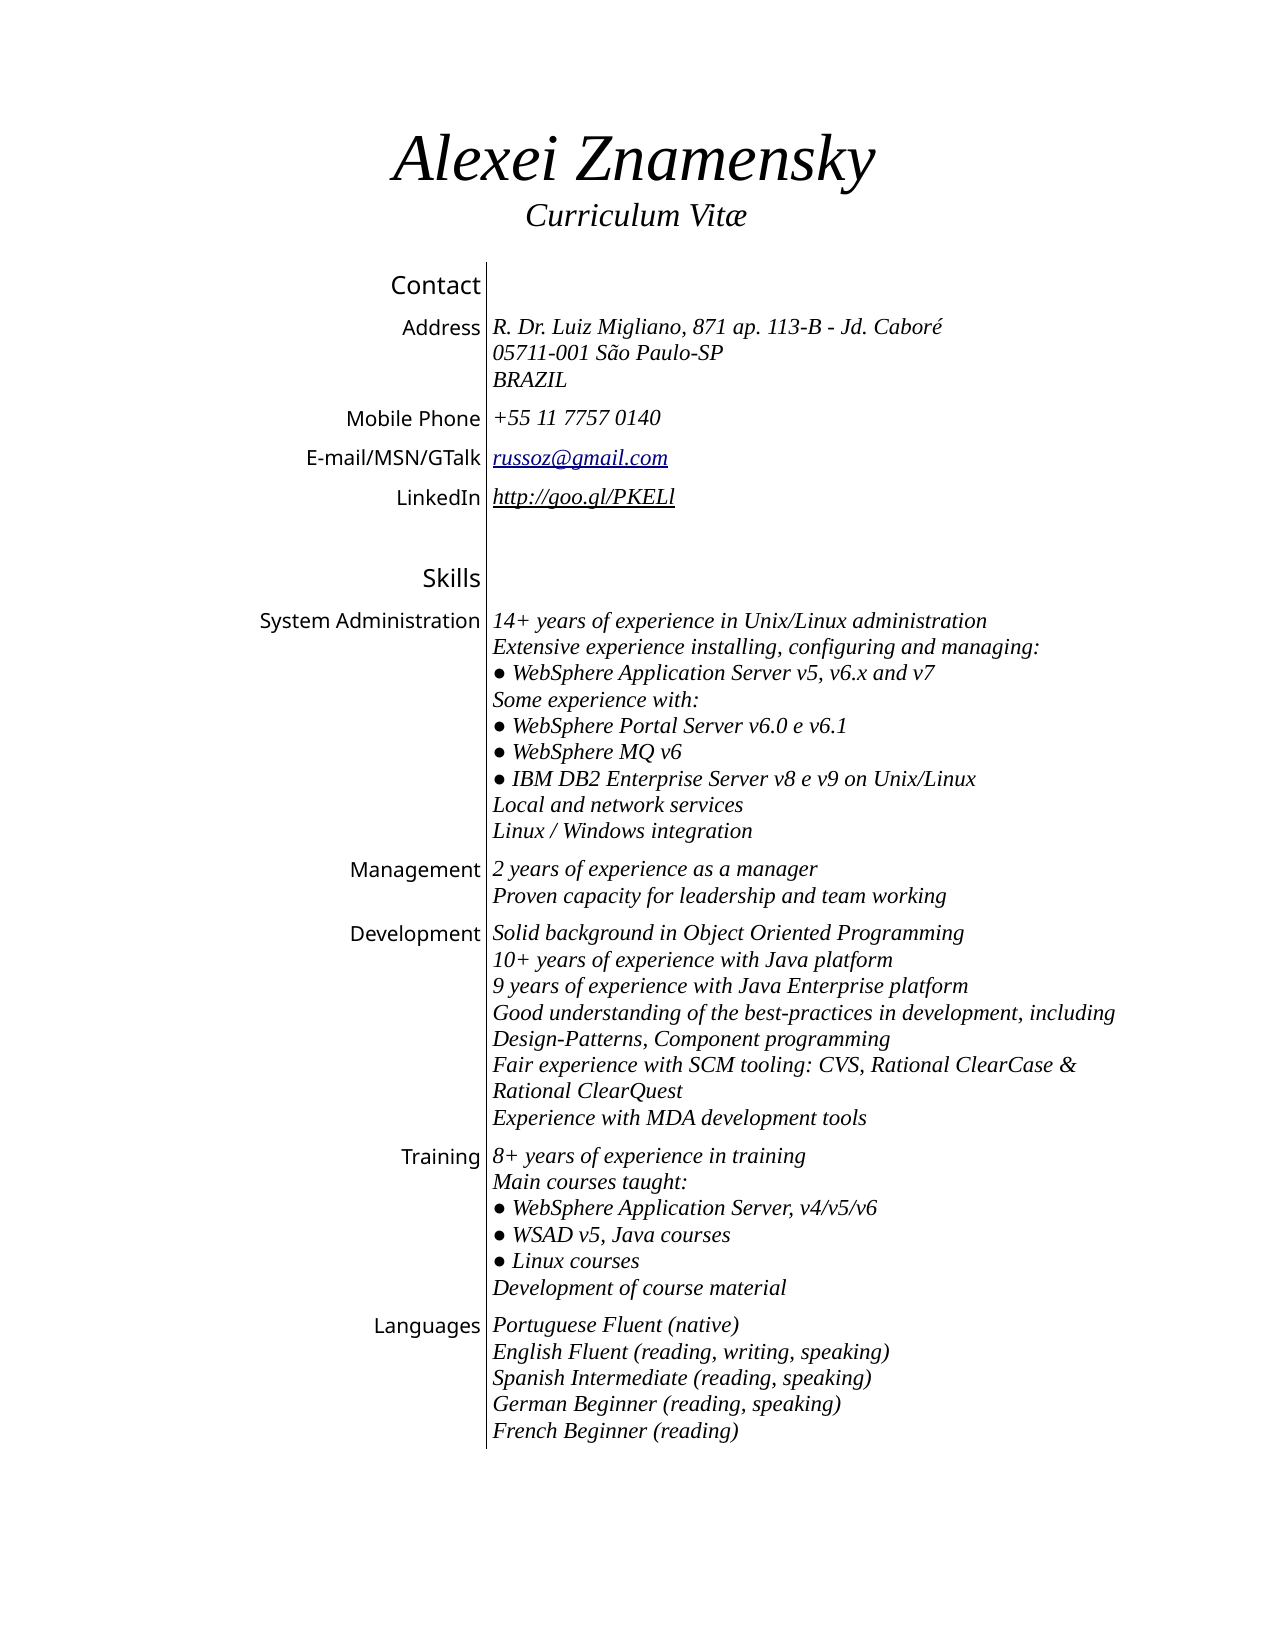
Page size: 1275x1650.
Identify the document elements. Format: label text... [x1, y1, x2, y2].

table_cell R. Dr. Luiz Migliano, 871 ap. 113-B - Jd. Caboré 05711-001 São Paulo-SP BRAZIL [487, 308, 1157, 398]
table_cell [118, 1449, 486, 1489]
table_cell Solid background in Object Oriented Programming 10+ years of experience with Java platform 9 years of experience with Java Enterprise platform Good understanding of the best-practices in development, including Design-Patterns, Component programming Fair experience with SCM tooling: CVS, Rational ClearCase & Rational ClearQuest Experience with MDA development tools [487, 914, 1157, 1136]
table_cell +55 11 7757 0140 [487, 398, 1157, 438]
table_header [487, 262, 1157, 307]
text Curriculum Vitæ [118, 195, 1157, 233]
table_cell E-mail/MSN/GTalk [118, 438, 486, 478]
table_cell [486, 1449, 1157, 1489]
table_cell http://goo.gl/PKELl [487, 478, 1157, 518]
table_cell [487, 518, 1157, 555]
table_cell Languages [118, 1306, 486, 1449]
table_cell [118, 518, 486, 555]
table_cell [118, 1489, 486, 1529]
table_cell Development [118, 914, 486, 1136]
table_cell 8+ years of experience in training Main courses taught: ● WebSphere Application Server, v4/v5/v6 ● WSAD v5, Java courses ● Linux courses Development of course material [487, 1136, 1157, 1306]
table_cell Mobile Phone [118, 398, 486, 438]
table_cell System Administration [118, 601, 486, 849]
table_cell 2 years of experience as a manager Proven capacity for leadership and team working [487, 850, 1157, 914]
table_cell russoz@gmail.com [487, 438, 1157, 478]
table_cell Skills [118, 555, 486, 601]
table_cell Training [118, 1136, 486, 1306]
table_cell Address [118, 308, 486, 398]
table_cell Portuguese Fluent (native) English Fluent (reading, writing, speaking) Spanish Intermediate (reading, speaking) German Beginner (reading, speaking) French Beginner (reading) [487, 1306, 1157, 1449]
table_header Contact [118, 262, 486, 307]
table_cell Management [118, 850, 486, 914]
text Alexei Znamensky [118, 118, 1157, 195]
table_cell LinkedIn [118, 478, 486, 518]
table_cell 14+ years of experience in Unix/Linux administration Extensive experience installing, configuring and managing: ● WebSphere Application Server v5, v6.x and v7 Some experience with: ● WebSphere Portal Server v6.0 e v6.1 ● WebSphere MQ v6 ● IBM DB2 Enterprise Server v8 e v9 on Unix/Linux Local and network services Linux / Windows integration [487, 601, 1157, 849]
table_cell [487, 555, 1157, 601]
table_cell [486, 1489, 1157, 1529]
